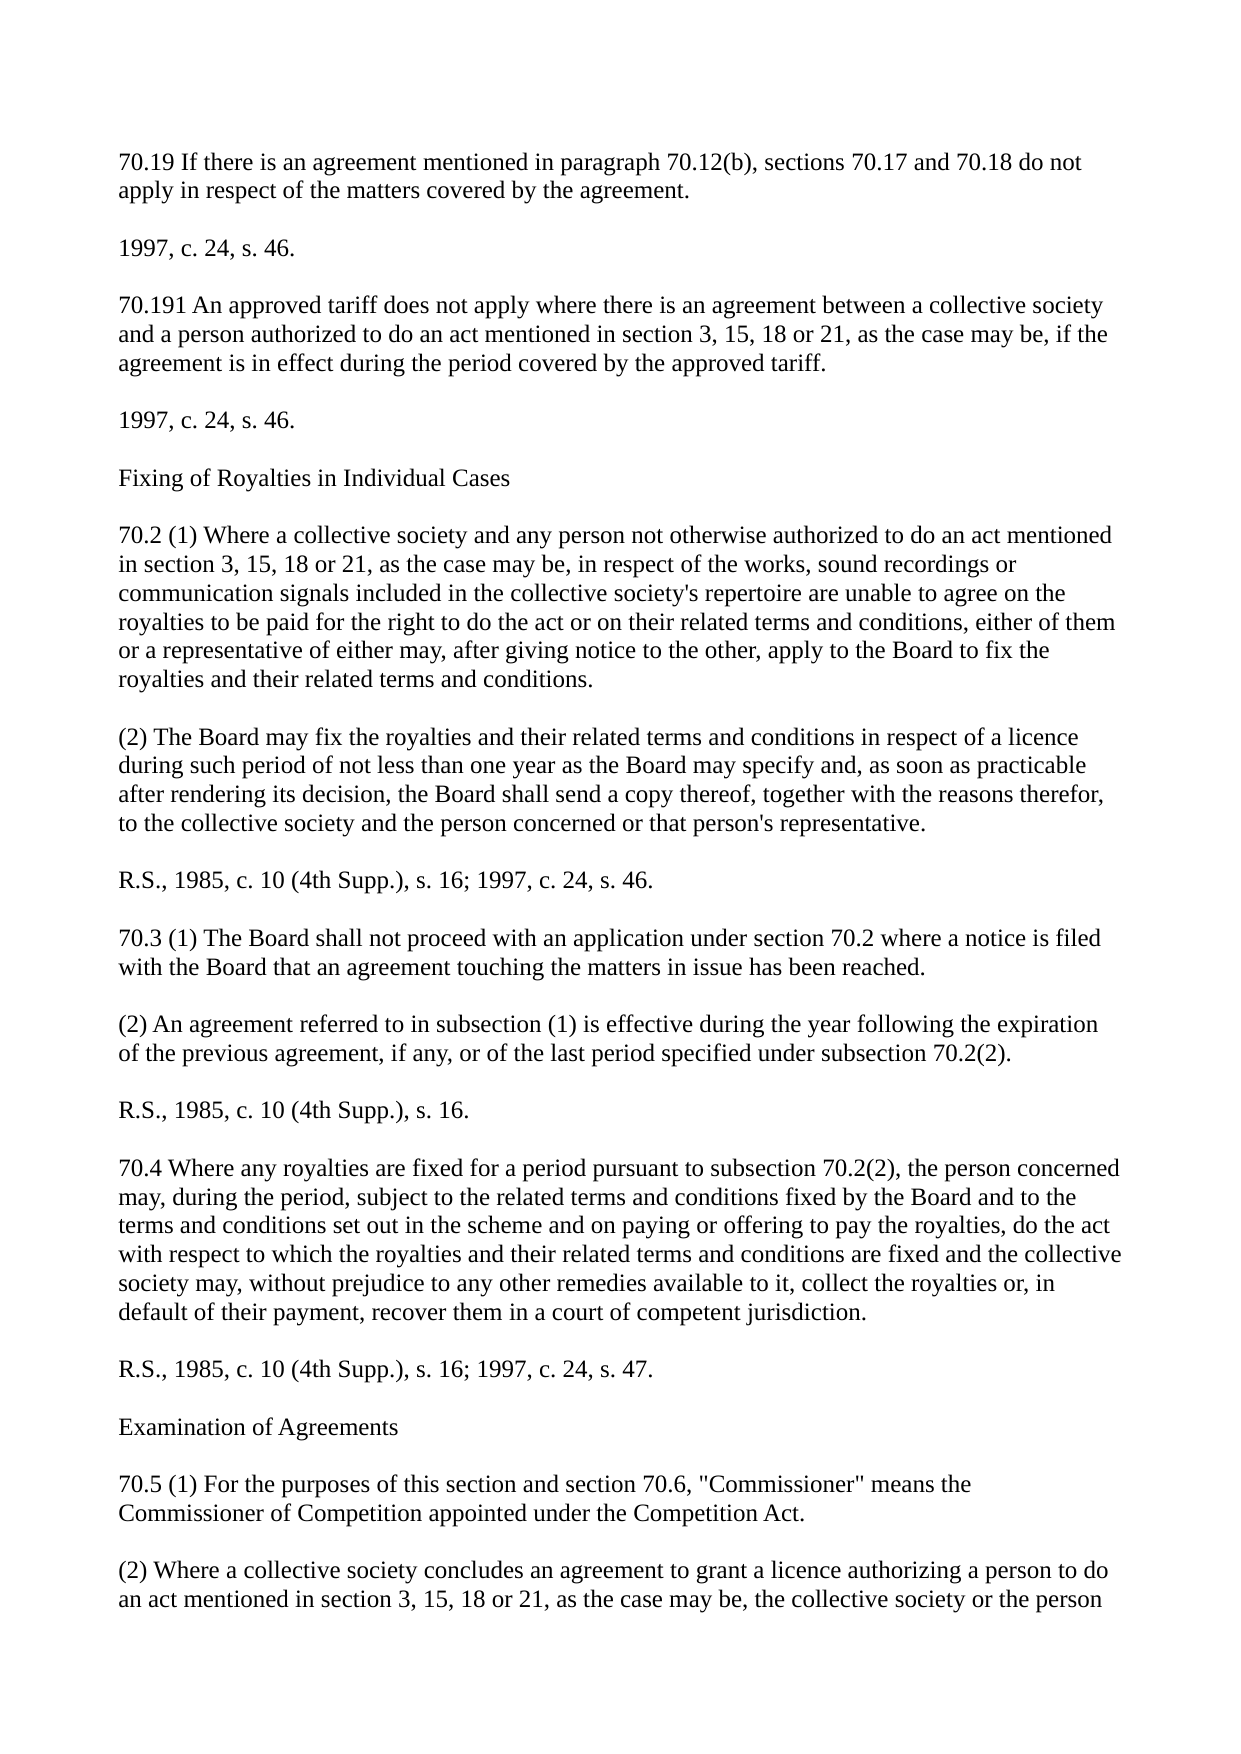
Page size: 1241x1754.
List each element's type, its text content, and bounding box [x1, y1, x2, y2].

text Examination of Agreements [118, 1412, 1122, 1441]
text R.S., 1985, c. 10 (4th Supp.), s. 16; 1997, c. 24, s. 46. [118, 866, 1122, 894]
text 70.191 An approved tariff does not apply where there is an agreement between a collective society and a person authorized to do an act mentioned in section 3, 15, 18 or 21, as the case may be, if the agreement is in effect during the period covered by the approved tariff. [118, 291, 1122, 377]
text 1997, c. 24, s. 46. [118, 233, 1122, 262]
text R.S., 1985, c. 10 (4th Supp.), s. 16. [118, 1096, 1122, 1124]
text 70.5 (1) For the purposes of this section and section 70.6, "Commissioner" means the Commissioner of Competition appointed under the Competition Act. [118, 1469, 1122, 1527]
text (2) Where a collective society concludes an agreement to grant a licence authorizing a person to do an act mentioned in section 3, 15, 18 or 21, as the case may be, the collective society or the person [118, 1556, 1122, 1613]
text 70.2 (1) Where a collective society and any person not otherwise authorized to do an act mentioned in section 3, 15, 18 or 21, as the case may be, in respect of the works, sound recordings or communication signals included in the collective society's repertoire are unable to agree on the royalties to be paid for the right to do the act or on their related terms and conditions, either of them or a representative of either may, after giving notice to the other, apply to the Board to fix the royalties and their related terms and conditions. [118, 521, 1122, 693]
text R.S., 1985, c. 10 (4th Supp.), s. 16; 1997, c. 24, s. 47. [118, 1354, 1122, 1383]
text 70.4 Where any royalties are fixed for a period pursuant to subsection 70.2(2), the person concerned may, during the period, subject to the related terms and conditions fixed by the Board and to the terms and conditions set out in the scheme and on paying or offering to pay the royalties, do the act with respect to which the royalties and their related terms and conditions are fixed and the collective society may, without prejudice to any other remedies available to it, collect the royalties or, in default of their payment, recover them in a court of competent jurisdiction. [118, 1153, 1122, 1326]
text 70.3 (1) The Board shall not proceed with an application under section 70.2 where a notice is filed with the Board that an agreement touching the matters in issue has been reached. [118, 923, 1122, 981]
text 70.19 If there is an agreement mentioned in paragraph 70.12(b), sections 70.17 and 70.18 do not apply in respect of the matters covered by the agreement. [118, 147, 1122, 204]
text (2) The Board may fix the royalties and their related terms and conditions in respect of a licence during such period of not less than one year as the Board may specify and, as soon as practicable after rendering its decision, the Board shall send a copy thereof, together with the reasons therefor, to the collective society and the person concerned or that person's representative. [118, 722, 1122, 837]
text (2) An agreement referred to in subsection (1) is effective during the year following the expiration of the previous agreement, if any, or of the last period specified under subsection 70.2(2). [118, 1009, 1122, 1067]
text 1997, c. 24, s. 46. [118, 406, 1122, 434]
text Fixing of Royalties in Individual Cases [118, 463, 1122, 492]
